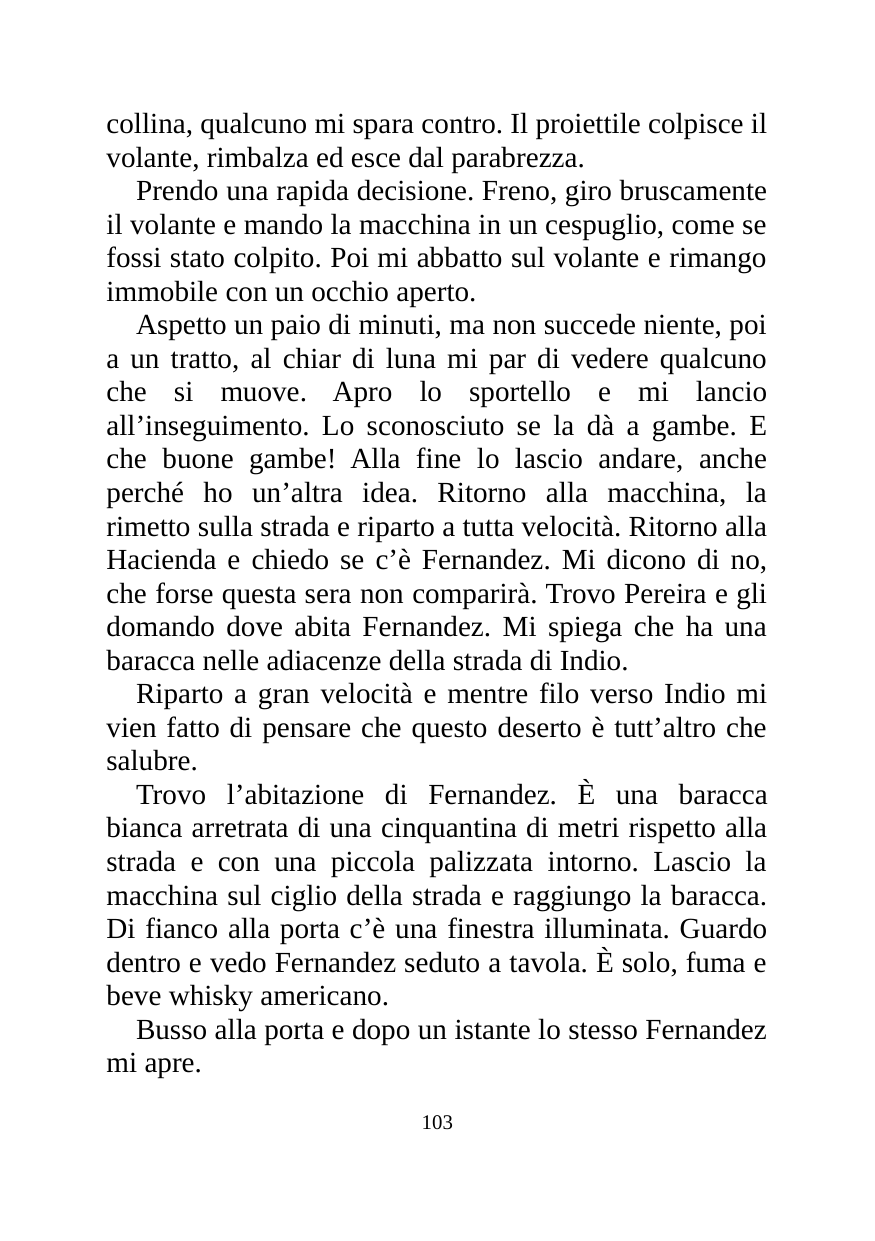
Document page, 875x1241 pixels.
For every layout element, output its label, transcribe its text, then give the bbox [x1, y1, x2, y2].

text Busso alla porta e dopo un istante lo stesso Fernandez mi apre. [106, 1012, 768, 1079]
text Aspetto un paio di minuti, ma non succede niente, poi a un tratto, al chiar di luna mi par di vedere qualcuno che si muove. Apro lo sportello e mi lancio all’inseguimento. Lo sconosciuto se la dà a gambe. E che buone gambe! Alla fine lo lascio andare, anche perché ho un’altra idea. Ritorno alla macchina, la rimetto sulla strada e riparto a tutta velocità. Ritorno alla Hacienda e chiedo se c’è Fernandez. Mi dicono di no, che forse questa sera non comparirà. Trovo Pereira e gli domando dove abita Fernandez. Mi spiega che ha una baracca nelle adiacenze della strada di Indio. [106, 307, 768, 676]
text Trovo l’abitazione di Fernandez. È una baracca bianca arretrata di una cinquantina di metri rispetto alla strada e con una piccola palizzata intorno. Lascio la macchina sul ciglio della strada e raggiungo la baracca. Di fianco alla porta c’è una finestra illuminata. Guardo dentro e vedo Fernandez seduto a tavola. È solo, fuma e beve whisky americano. [106, 777, 768, 1012]
text Prendo una rapida decisione. Freno, giro bruscamente il volante e mando la macchina in un cespuglio, come se fossi stato colpito. Poi mi abbatto sul volante e rimango immobile con un occhio aperto. [106, 173, 768, 307]
text Riparto a gran velocità e mentre filo verso Indio mi vien fatto di pensare che questo deserto è tutt’altro che salubre. [106, 676, 768, 777]
text collina, qualcuno mi spara contro. Il proiettile colpisce il volante, rimbalza ed esce dal parabrezza. [106, 106, 768, 173]
